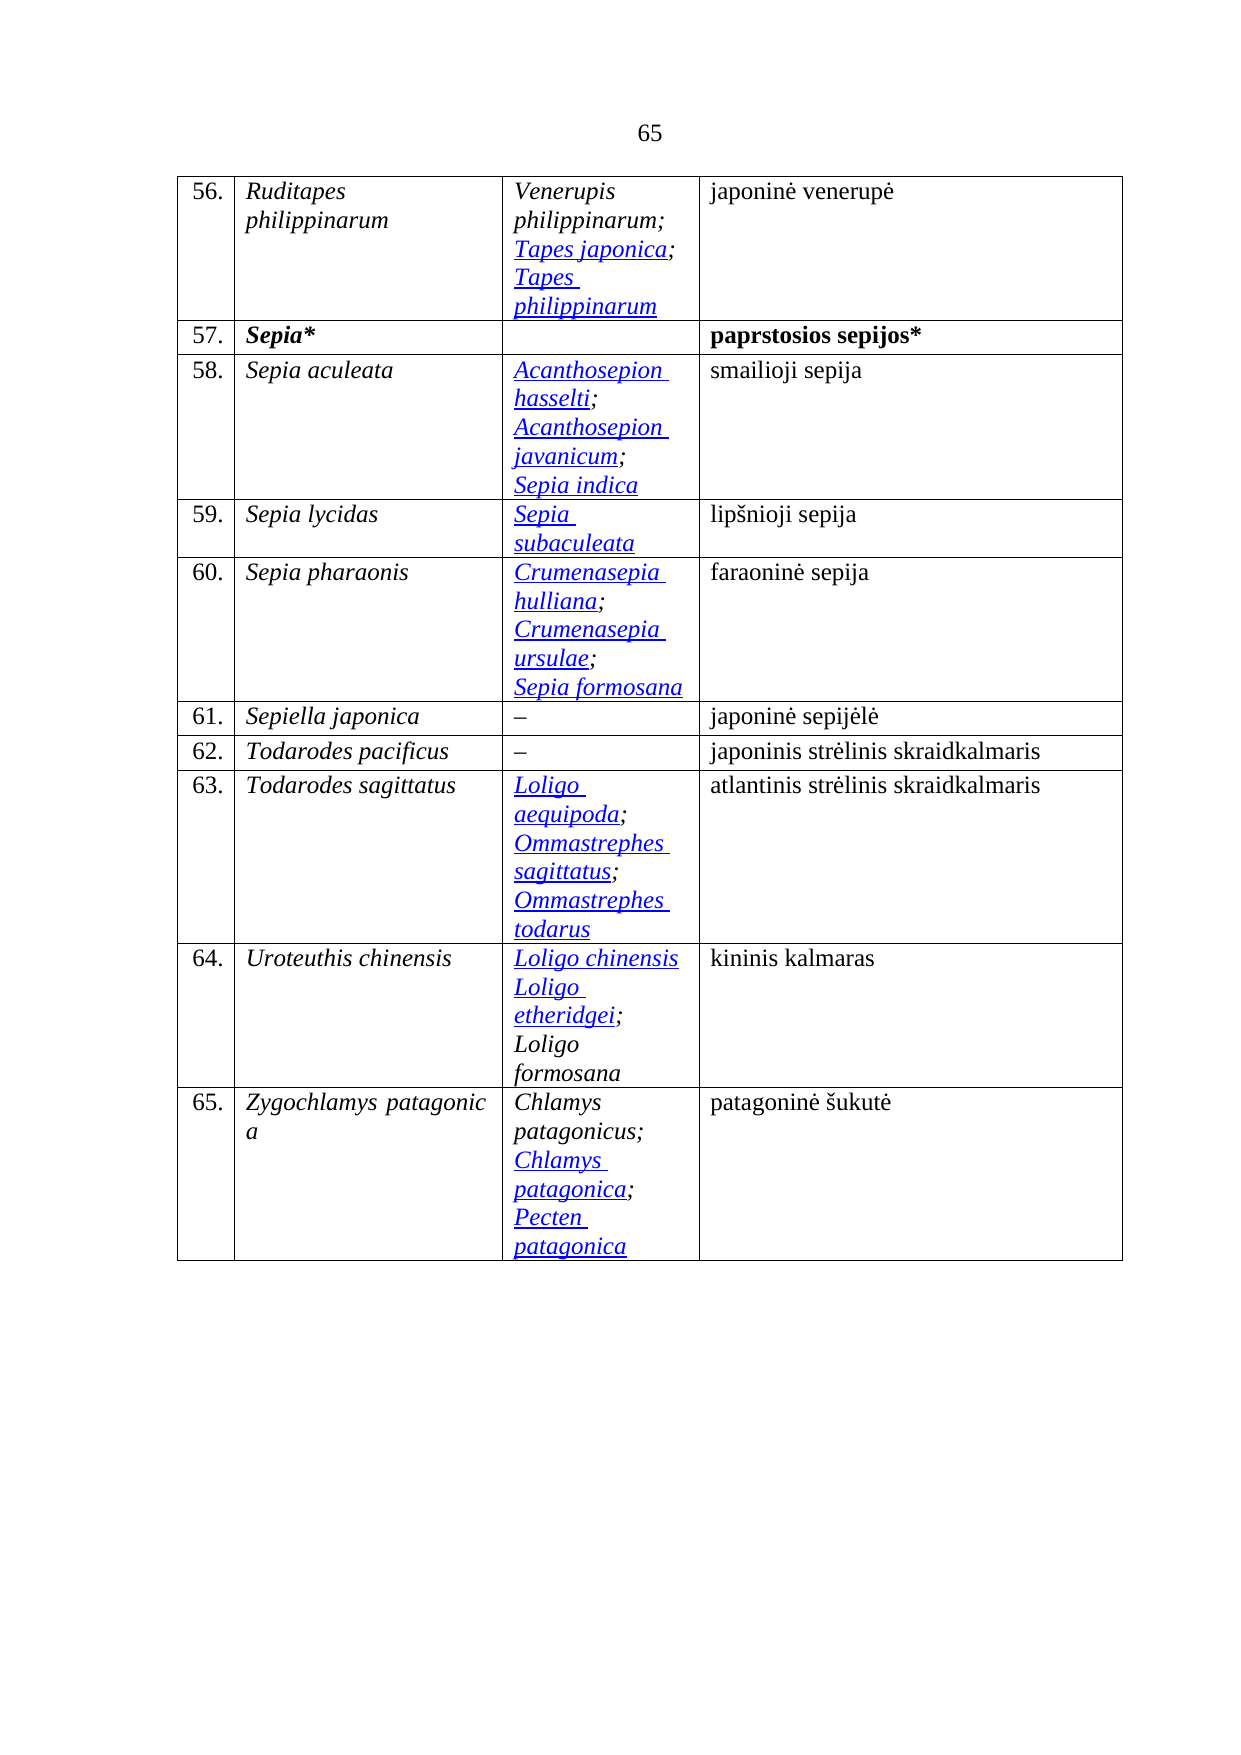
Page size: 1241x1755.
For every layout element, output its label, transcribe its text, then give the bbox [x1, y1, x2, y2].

table_cell kininis kalmaras [700, 944, 1122, 1087]
table_cell Loligo chinensis Loligo etheridgei; Loligo formosana [503, 944, 699, 1087]
table_cell Sepia pharaonis [235, 558, 502, 701]
table_cell 64. [178, 944, 234, 1087]
table_cell japoninė sepijėlė [700, 702, 1122, 735]
table_cell atlantinis strėlinis skraidkalmaris [700, 771, 1122, 943]
table_cell Sepia* [235, 321, 502, 354]
table_cell Acanthosepion hasselti; Acanthosepion javanicum; Sepia indica [503, 355, 699, 498]
table_cell Sepiella japonica [235, 702, 502, 735]
table_cell 60. [178, 558, 234, 701]
table_cell – [503, 736, 699, 769]
table_cell 56. [178, 177, 234, 320]
table_cell patagoninė šukutė [700, 1088, 1122, 1260]
table_cell Crumenasepia hulliana; Crumenasepia ursulae; Sepia formosana [503, 558, 699, 701]
table_cell paprstosios sepijos* [700, 321, 1122, 354]
table_cell Todarodes pacificus [235, 736, 502, 769]
table_cell 59. [178, 500, 234, 557]
table_cell [503, 321, 699, 354]
table_cell 63. [178, 771, 234, 943]
table_cell Ruditapes philippinarum [235, 177, 502, 320]
table_cell Todarodes sagittatus [235, 771, 502, 943]
table_cell Uroteuthis chinensis [235, 944, 502, 1087]
table_cell – [503, 702, 699, 735]
table_cell Chlamys patagonicus; Chlamys patagonica; Pecten patagonica [503, 1088, 699, 1260]
table_cell Zygochlamys patagonica [235, 1088, 502, 1260]
table_cell lipšnioji sepija [700, 500, 1122, 557]
table_cell Sepia subaculeata [503, 500, 699, 557]
table_cell 57. [178, 321, 234, 354]
table_cell 62. [178, 736, 234, 769]
table_cell japoninis strėlinis skraidkalmaris [700, 736, 1122, 769]
table_cell 65. [178, 1088, 234, 1260]
table_cell 61. [178, 702, 234, 735]
table_cell 58. [178, 355, 234, 498]
table_cell faraoninė sepija [700, 558, 1122, 701]
table_cell japoninė venerupė [700, 177, 1122, 320]
table_cell Venerupis philippinarum; Tapes japonica; Tapes philippinarum [503, 177, 699, 320]
table_cell Sepia aculeata [235, 355, 502, 498]
table_cell Sepia lycidas [235, 500, 502, 557]
table_cell Loligo aequipoda; Ommastrephes sagittatus; Ommastrephes todarus [503, 771, 699, 943]
table_cell smailioji sepija [700, 355, 1122, 498]
